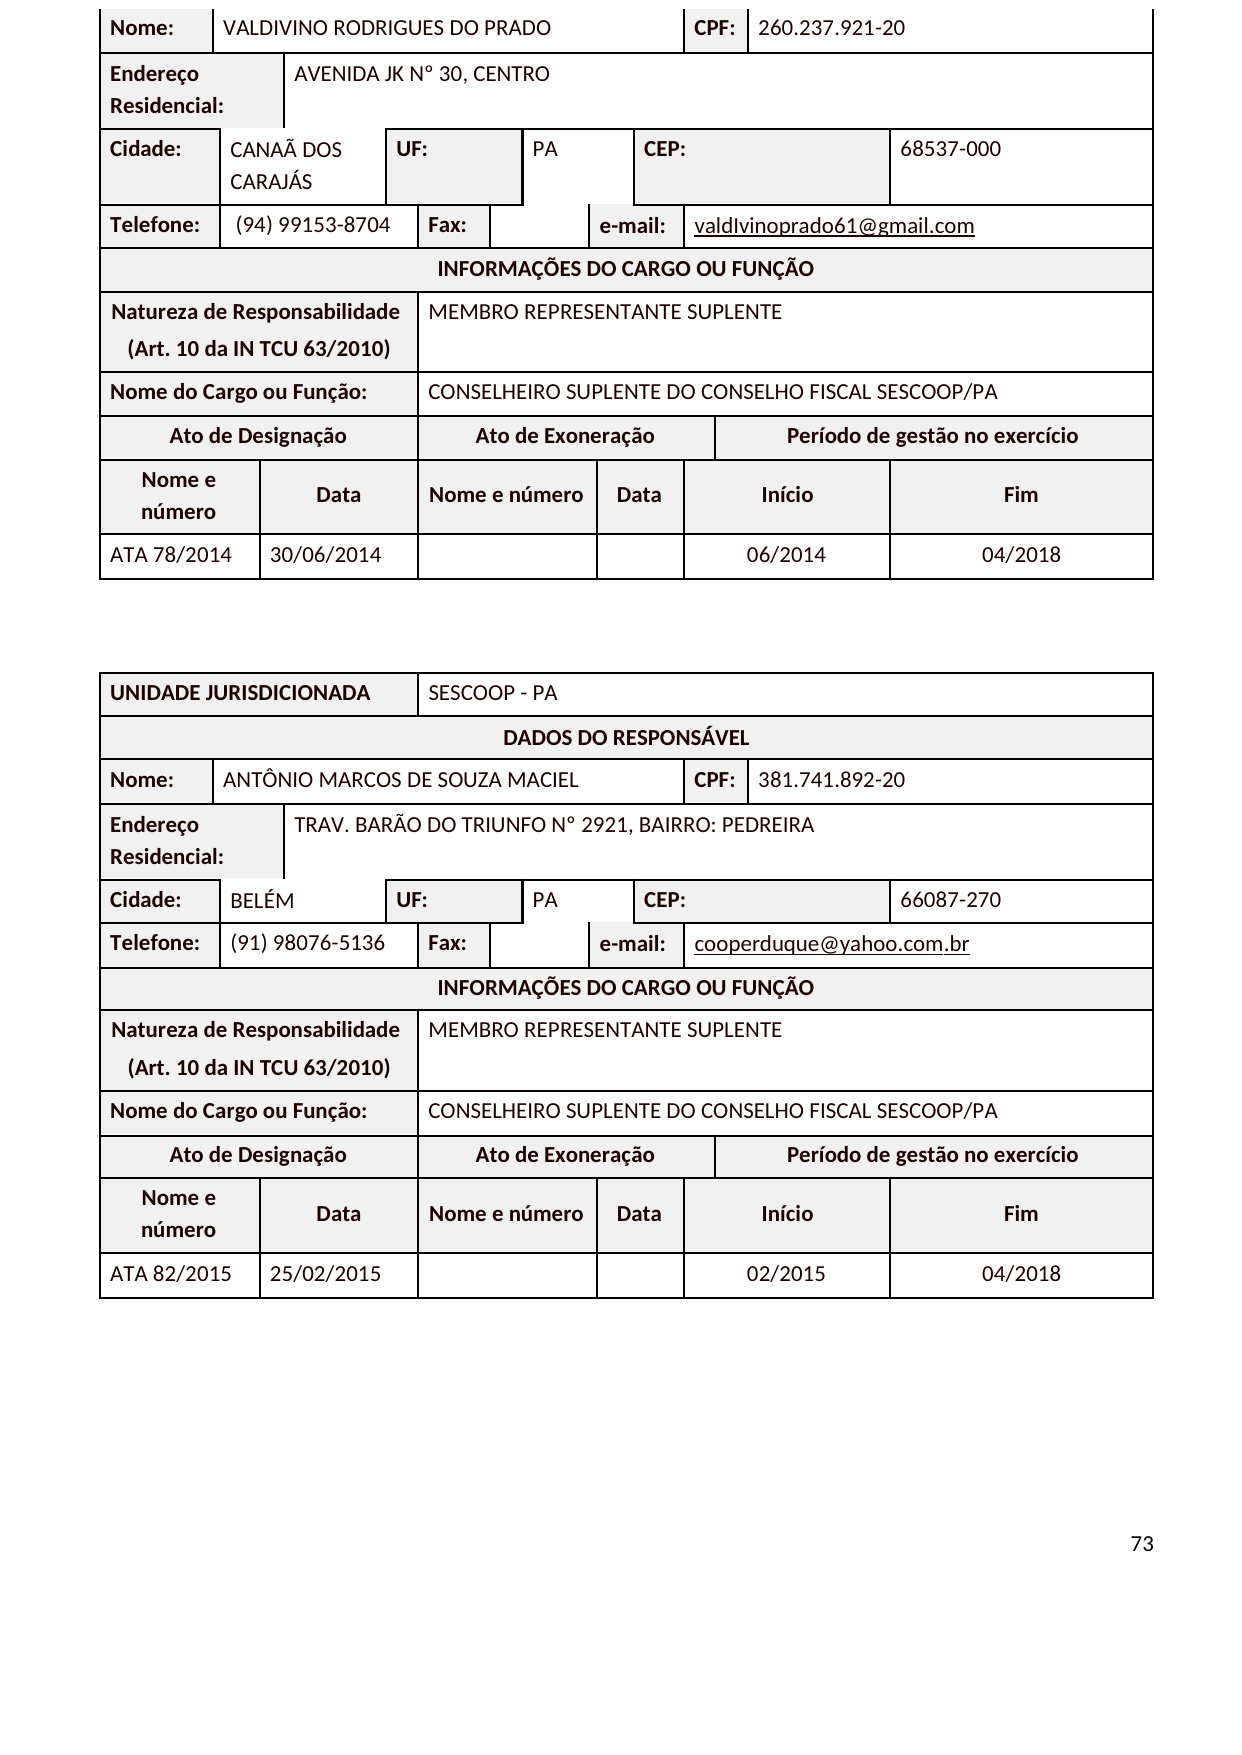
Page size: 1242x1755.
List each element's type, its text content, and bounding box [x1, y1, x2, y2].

table_cell Data [261, 1179, 417, 1252]
table_cell ATA 78/2014 [101, 535, 259, 578]
table_cell 04/2018 [891, 1254, 1152, 1297]
table_cell ATA 82/2015 [101, 1254, 259, 1297]
table_cell Data [598, 461, 683, 533]
table_cell Início [685, 461, 889, 533]
table_cell Endereço Residencial: [101, 54, 283, 128]
table_cell PA [524, 130, 633, 203]
table_cell Início [685, 1179, 889, 1252]
table_cell CANAÃ DOS CARAJÁS [221, 128, 385, 203]
table_cell (94) 99153-8704 [221, 206, 417, 247]
table_cell Nome e número [419, 461, 596, 533]
table_cell Ato de Exoneração [419, 1137, 714, 1177]
table_cell CONSELHEIRO SUPLENTE DO CONSELHO FISCAL SESCOOP/PA [419, 373, 1152, 415]
table_cell 02/2015 [685, 1254, 889, 1297]
table_cell Nome e número [419, 1179, 596, 1252]
table_cell Período de gestão no exercício [716, 417, 1152, 458]
table_header 260.237.921-20 [749, 9, 1152, 52]
table_cell MEMBRO REPRESENTANTE SUPLENTE [419, 1011, 1152, 1090]
table_cell Fim [891, 1179, 1152, 1252]
table_cell [419, 535, 596, 578]
table_cell [491, 922, 588, 967]
table_cell Natureza de Responsabilidade (Art. 10 da IN TCU 63/2010) [101, 293, 417, 371]
table_cell Telefone: [101, 924, 219, 967]
table_cell CPF: [685, 760, 747, 802]
table_cell Natureza de Responsabilidade (Art. 10 da IN TCU 63/2010) [101, 1011, 417, 1090]
table_cell INFORMAÇÕES DO CARGO OU FUNÇÃO [101, 969, 1152, 1009]
table_cell [598, 1254, 683, 1297]
table_cell 30/06/2014 [261, 535, 417, 578]
table_cell UF: [387, 881, 521, 922]
table_cell valdIvinoprado61@gmail.com [685, 206, 1152, 247]
table_header UNIDADE JURISDICIONADA [101, 674, 417, 715]
table_cell 66087-270 [891, 881, 1152, 922]
table_cell Ato de Exoneração [419, 417, 714, 458]
table_cell e-mail: [590, 204, 683, 247]
table_cell Endereço Residencial: [101, 805, 283, 878]
table_cell INFORMAÇÕES DO CARGO OU FUNÇÃO [101, 249, 1152, 291]
table_cell UF: [387, 130, 521, 203]
table_cell MEMBRO REPRESENTANTE SUPLENTE [419, 293, 1152, 371]
table_cell Nome: [101, 760, 212, 802]
table_cell 381.741.892-20 [749, 760, 1152, 802]
table_cell (91) 98076-5136 [221, 924, 417, 967]
table_cell CONSELHEIRO SUPLENTE DO CONSELHO FISCAL SESCOOP/PA [419, 1092, 1152, 1134]
table_cell e-mail: [590, 922, 683, 967]
table_cell Cidade: [101, 881, 219, 922]
table_cell Data [598, 1179, 683, 1252]
table_cell [598, 535, 683, 578]
table_cell CEP: [635, 130, 889, 203]
table_cell ANTÔNIO MARCOS DE SOUZA MACIEL [214, 760, 683, 802]
table_cell Fim [891, 461, 1152, 533]
table_header Nome: [101, 9, 212, 52]
table_cell PA [524, 881, 633, 922]
table_cell BELÉM [221, 879, 385, 922]
table_cell Fax: [419, 206, 489, 247]
table_cell Nome e número [101, 1179, 259, 1252]
table_cell AVENIDA JK Nº 30, CENTRO [285, 54, 1152, 128]
table_cell Nome e número [101, 461, 259, 533]
table_cell 06/2014 [685, 535, 889, 578]
table_cell 68537-000 [891, 130, 1152, 203]
table_header VALDIVINO RODRIGUES DO PRADO [214, 9, 683, 52]
table_cell Nome do Cargo ou Função: [101, 1092, 417, 1134]
table_header SESCOOP - PA [419, 674, 1152, 715]
table_cell Nome do Cargo ou Função: [101, 373, 417, 415]
table_cell Ato de Designação [101, 1137, 417, 1177]
table_header CPF: [685, 9, 747, 52]
table_cell Ato de Designação [101, 417, 417, 458]
text 73 [89, 1529, 1154, 1558]
table_cell [491, 204, 588, 247]
table_cell Fax: [419, 924, 489, 967]
table_cell Telefone: [101, 206, 219, 247]
table_cell cooperduque@yahoo.com.br [685, 924, 1152, 967]
table_cell Data [261, 461, 417, 533]
table_cell CEP: [635, 881, 889, 922]
table_cell TRAV. BARÃO DO TRIUNFO Nº 2921, BAIRRO: PEDREIRA [285, 805, 1152, 878]
table_cell Período de gestão no exercício [716, 1137, 1152, 1177]
table_cell 25/02/2015 [261, 1254, 417, 1297]
table_cell [419, 1254, 596, 1297]
table_cell DADOS DO RESPONSÁVEL [101, 717, 1152, 758]
table_cell 04/2018 [891, 535, 1152, 578]
table_cell Cidade: [101, 130, 219, 203]
